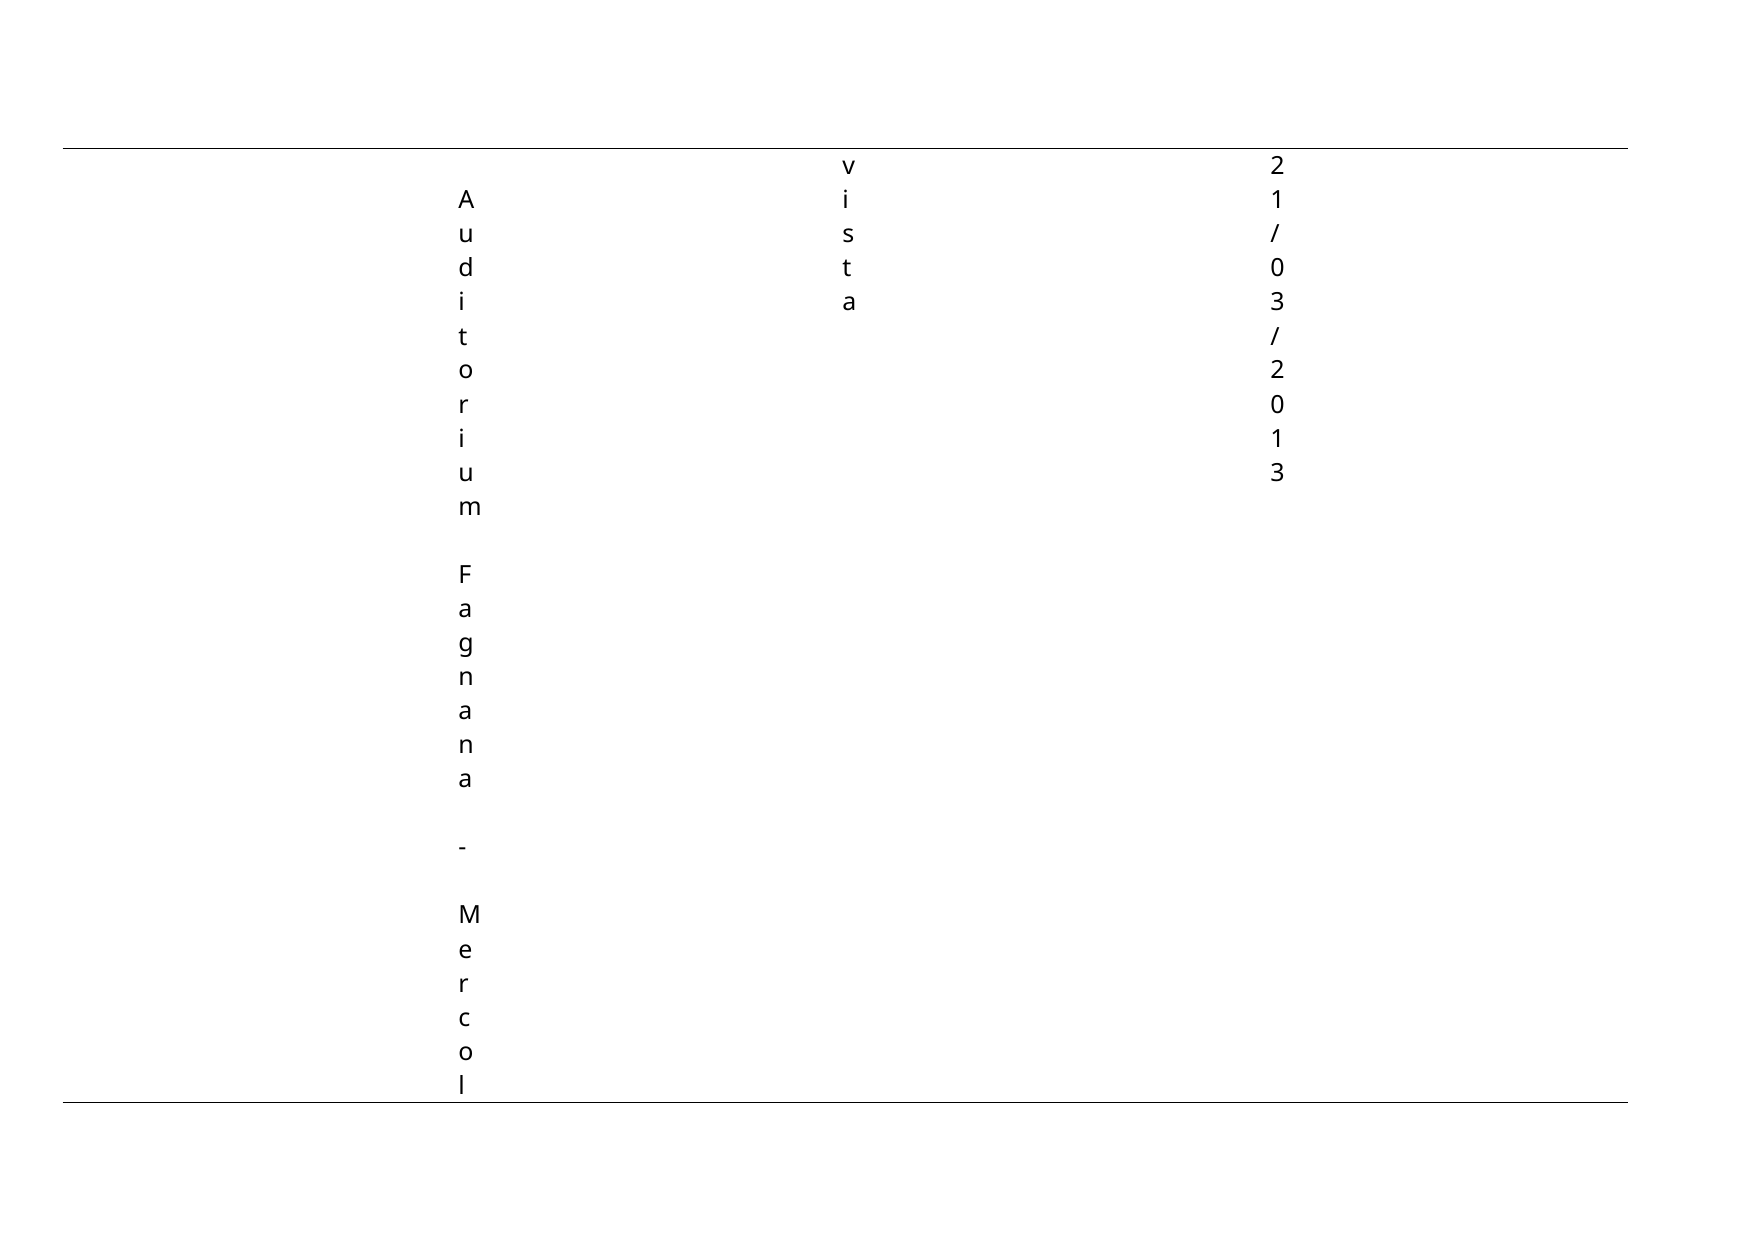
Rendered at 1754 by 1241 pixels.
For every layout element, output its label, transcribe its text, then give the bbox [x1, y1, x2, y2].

table_cell [63, 149, 447, 1102]
table_cell Auditorium Fagnana - Mercol [447, 149, 831, 1102]
table_cell 21/03/2013 [1259, 149, 1628, 1102]
table_cell vista [831, 149, 1259, 1102]
